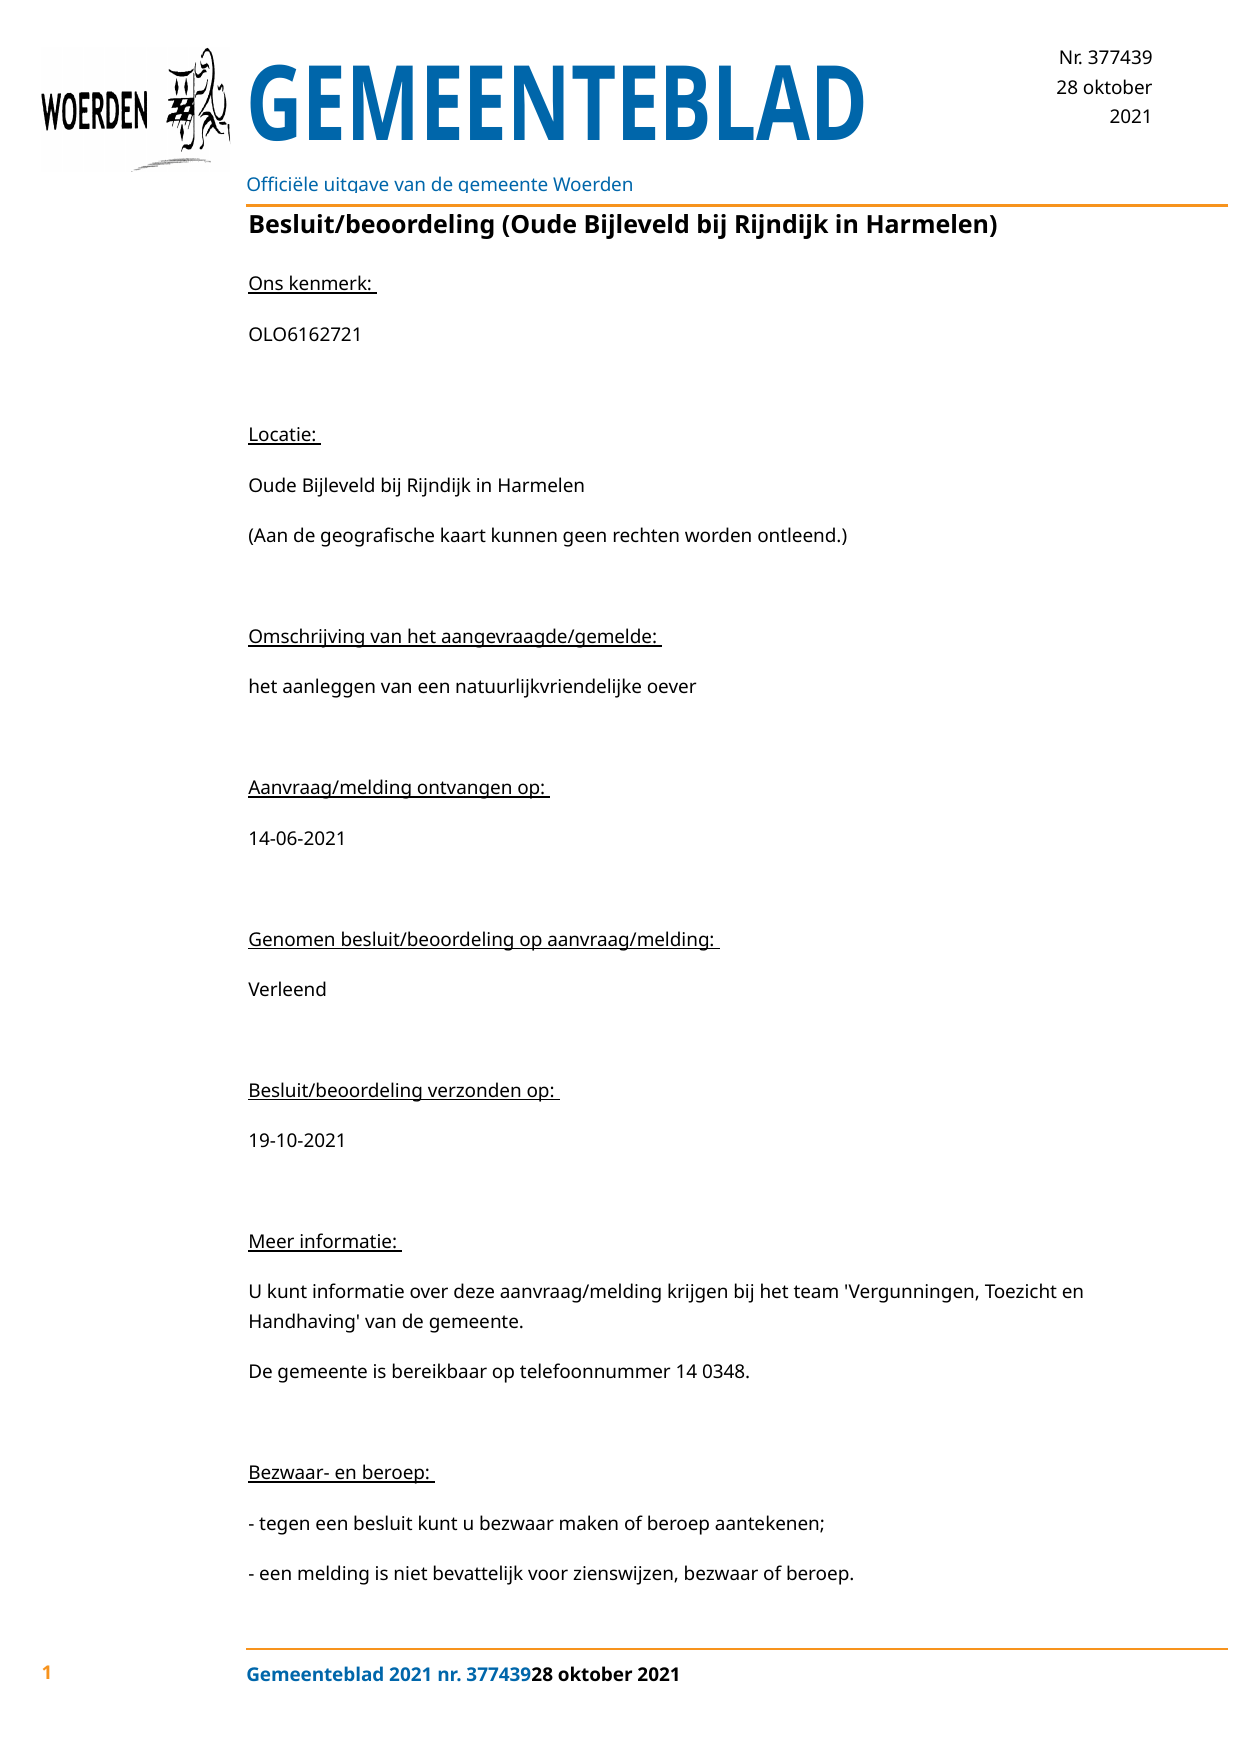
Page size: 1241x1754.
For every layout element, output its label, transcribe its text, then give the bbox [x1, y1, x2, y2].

text OLO6162721 [248, 321, 1152, 346]
text U kunt informatie over deze aanvraag/melding krijgen bij het team 'Vergunningen, Toezicht en Handhaving' van de gemeente. [248, 1279, 1152, 1334]
text Bezwaar- en beroep: [248, 1459, 1152, 1485]
text Besluit/beoordeling verzonden op: [248, 1077, 1152, 1103]
text 14-06-2021 [248, 825, 1152, 851]
text Oude Bijleveld bij Rijndijk in Harmelen [248, 472, 1152, 498]
text De gemeente is bereikbaar op telefoonnummer 14 0348. [248, 1359, 1152, 1384]
text 19-10-2021 [248, 1127, 1152, 1153]
text Ons kenmerk: [248, 270, 1152, 296]
text Verleend [248, 976, 1152, 1002]
text - een melding is niet bevattelijk voor zienswijzen, bezwaar of beroep. [248, 1560, 1152, 1586]
picture [41, 47, 231, 172]
text Besluit/beoordeling (Oude Bijleveld bij Rijndijk in Harmelen) [248, 207, 1152, 241]
text Aanvraag/melding ontvangen op: [248, 774, 1152, 800]
text Genomen besluit/beoordeling op aanvraag/melding: [248, 926, 1152, 951]
text (Aan de geografische kaart kunnen geen rechten worden ontleend.) [248, 522, 1152, 548]
text Meer informatie: [248, 1228, 1152, 1254]
text het aanleggen van een natuurlijkvriendelijke oever [248, 674, 1152, 699]
text Locatie: [248, 422, 1152, 447]
text Omschrijving van het aangevraagde/gemelde: [248, 623, 1152, 649]
text - tegen een besluit kunt u bezwaar maken of beroep aantekenen; [248, 1510, 1152, 1536]
